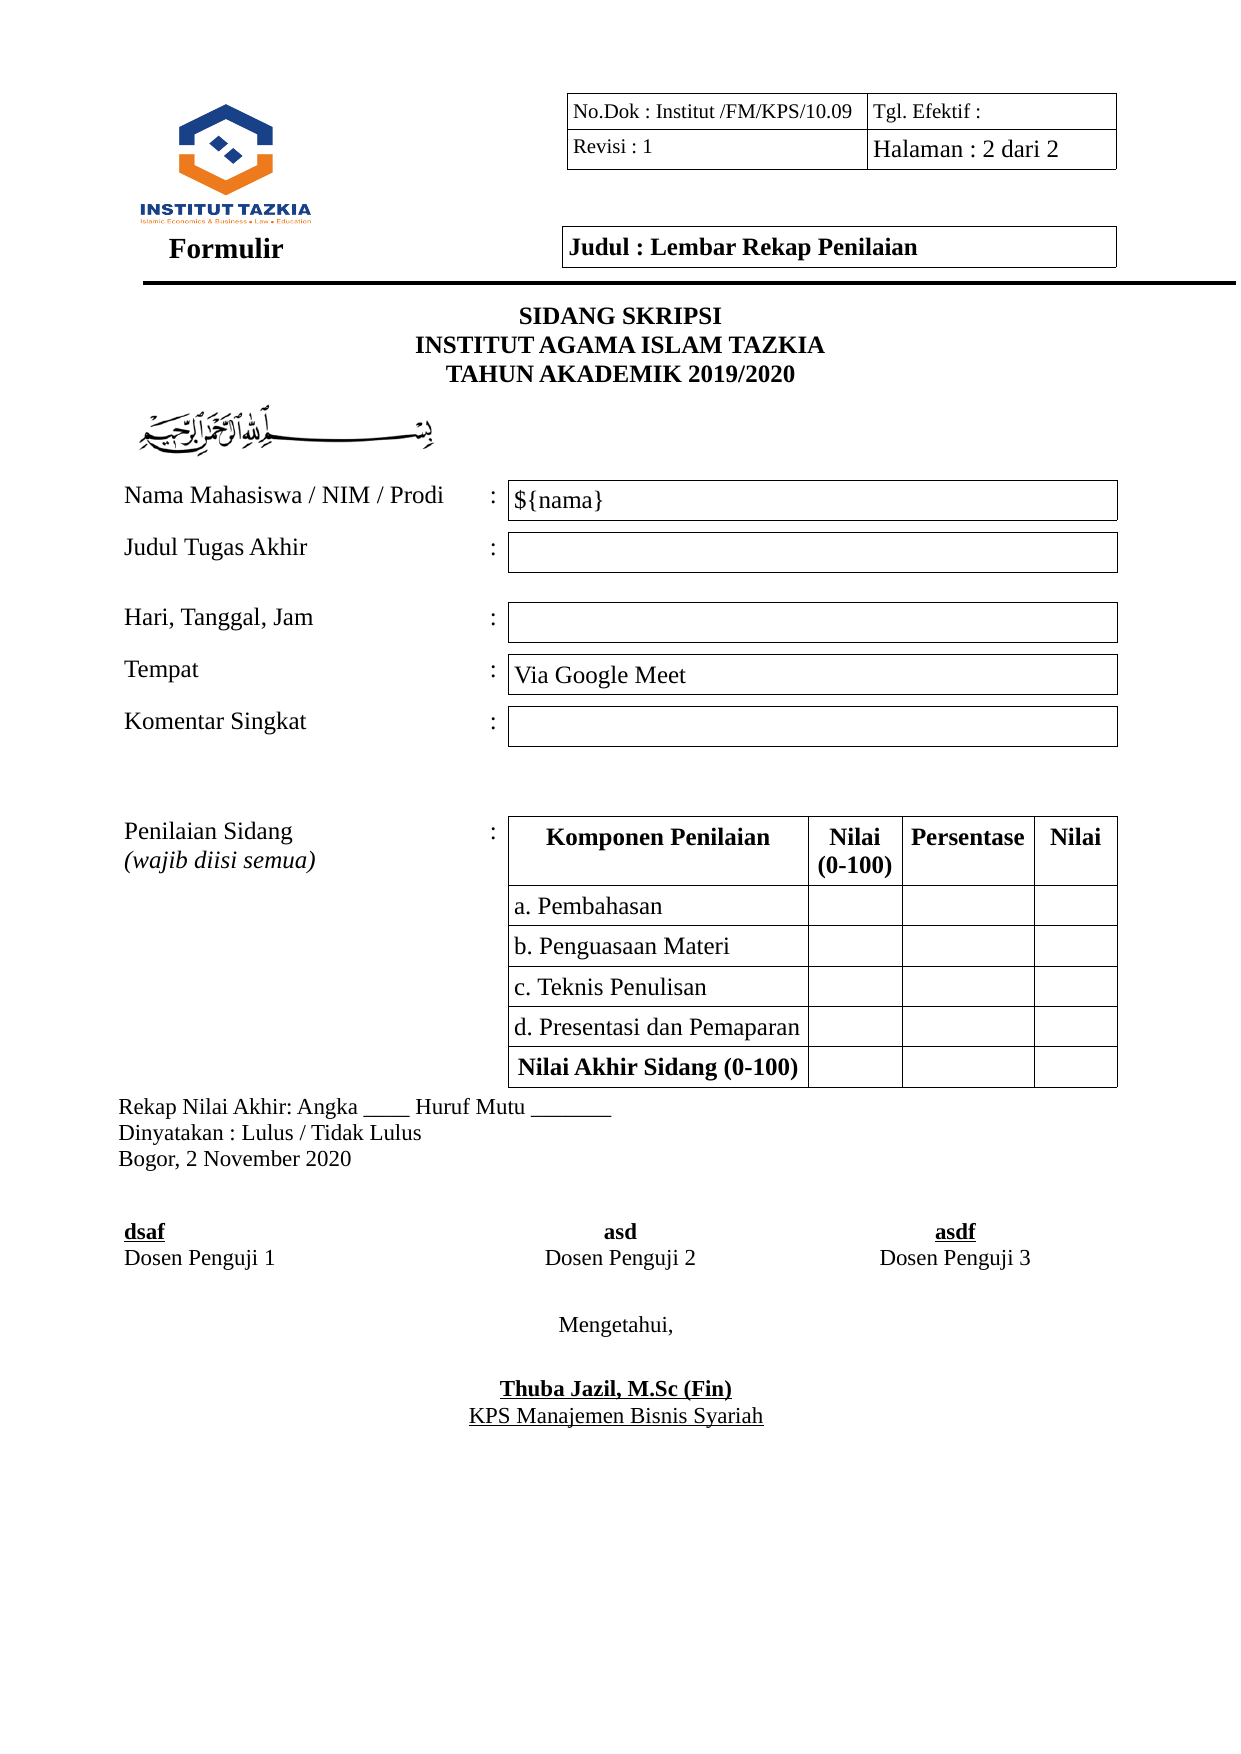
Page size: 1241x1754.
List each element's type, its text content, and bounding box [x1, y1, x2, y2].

table_header Mengetahui, [115, 1306, 1118, 1343]
table_cell Tempat [119, 649, 484, 700]
text INSTITUT AGAMA ISLAM TAZKIA [118, 330, 1122, 359]
text Rekap Nilai Akhir: Angka ____ Huruf Mutu _______ [118, 1094, 1122, 1119]
text Bogor, 2 November 2020 [118, 1145, 1122, 1172]
table_cell [503, 701, 1123, 810]
text TAHUN AKADEMIK 2019/2020 [118, 359, 1122, 388]
table_cell : [485, 701, 502, 810]
table_header [509, 533, 1117, 572]
table_header Judul : Lembar Rekap Penilaian [563, 227, 1116, 267]
table_cell Hari, Tanggal, Jam [119, 597, 484, 648]
table_cell : [485, 811, 502, 1093]
table_cell [903, 926, 1034, 966]
table_header [454, 1173, 788, 1212]
table_cell [903, 1007, 1034, 1046]
table_cell Thuba Jazil, M.Sc (Fin) KPS Manajemen Bisnis Syariah [115, 1344, 1118, 1436]
table_header [789, 1173, 1122, 1212]
table_header ${nama} [509, 481, 1117, 520]
table_cell [809, 1007, 902, 1046]
table_cell [809, 967, 902, 1006]
table_header Tgl. Efektif : [868, 94, 1116, 128]
table_header Formulir [119, 88, 334, 273]
table_cell Halaman : 2 dari 2 [868, 130, 1116, 169]
table_cell [903, 1047, 1034, 1087]
table_cell d. Presentasi dan Pemaparan [509, 1007, 808, 1046]
picture [123, 398, 449, 462]
table_header [119, 1173, 453, 1212]
table_header [509, 707, 1117, 746]
table_header Persentase [903, 817, 1034, 885]
table_cell Revisi : 1 [568, 130, 867, 169]
table_cell [1035, 967, 1117, 1006]
table_header [335, 88, 1121, 273]
table_cell : [485, 597, 502, 648]
table_cell Judul Tugas Akhir [119, 527, 484, 596]
table_cell : [485, 649, 502, 700]
table_cell Nilai Akhir Sidang (0-100) [509, 1047, 808, 1087]
text Dinyatakan : Lulus / Tidak Lulus [118, 1119, 1122, 1145]
table_cell [503, 597, 1123, 648]
table_cell [809, 886, 902, 925]
table_cell [809, 926, 902, 966]
table_header Komponen Penilaian [509, 817, 808, 885]
table_header Via Google Meet [509, 655, 1117, 694]
table_cell [1035, 926, 1117, 966]
table_cell Komentar Singkat [119, 701, 484, 810]
text SIDANG SKRIPSI [118, 301, 1122, 330]
table_cell [1035, 886, 1117, 925]
table_cell [809, 1047, 902, 1087]
table_header No.Dok : Institut /FM/KPS/10.09 [568, 94, 867, 128]
table_cell b. Penguasaan Materi [509, 926, 808, 966]
table_header Nama Mahasiswa / NIM / Prodi [119, 475, 484, 526]
table_cell a. Pembahasan [509, 886, 808, 925]
table_cell : [485, 527, 502, 596]
table_cell [1035, 1047, 1117, 1087]
table_cell asd Dosen Penguji 2 [454, 1213, 788, 1276]
table_cell [1035, 1007, 1117, 1046]
table_header : [485, 475, 502, 526]
table_cell [503, 811, 1123, 1093]
table_header [509, 603, 1117, 642]
table_cell Penilaian Sidang (wajib diisi semua) [119, 811, 484, 1093]
table_header Nilai [1035, 817, 1117, 885]
table_header Nilai (0-100) [809, 817, 902, 885]
table_cell [903, 886, 1034, 925]
table_cell c. Teknis Penulisan [509, 967, 808, 1006]
table_cell [503, 527, 1123, 596]
table_header [503, 475, 1123, 526]
table_cell dsaf Dosen Penguji 1 [119, 1213, 453, 1276]
picture [130, 92, 322, 232]
table_cell [903, 967, 1034, 1006]
table_cell asdf Dosen Penguji 3 [789, 1213, 1122, 1276]
table_cell [503, 649, 1123, 700]
